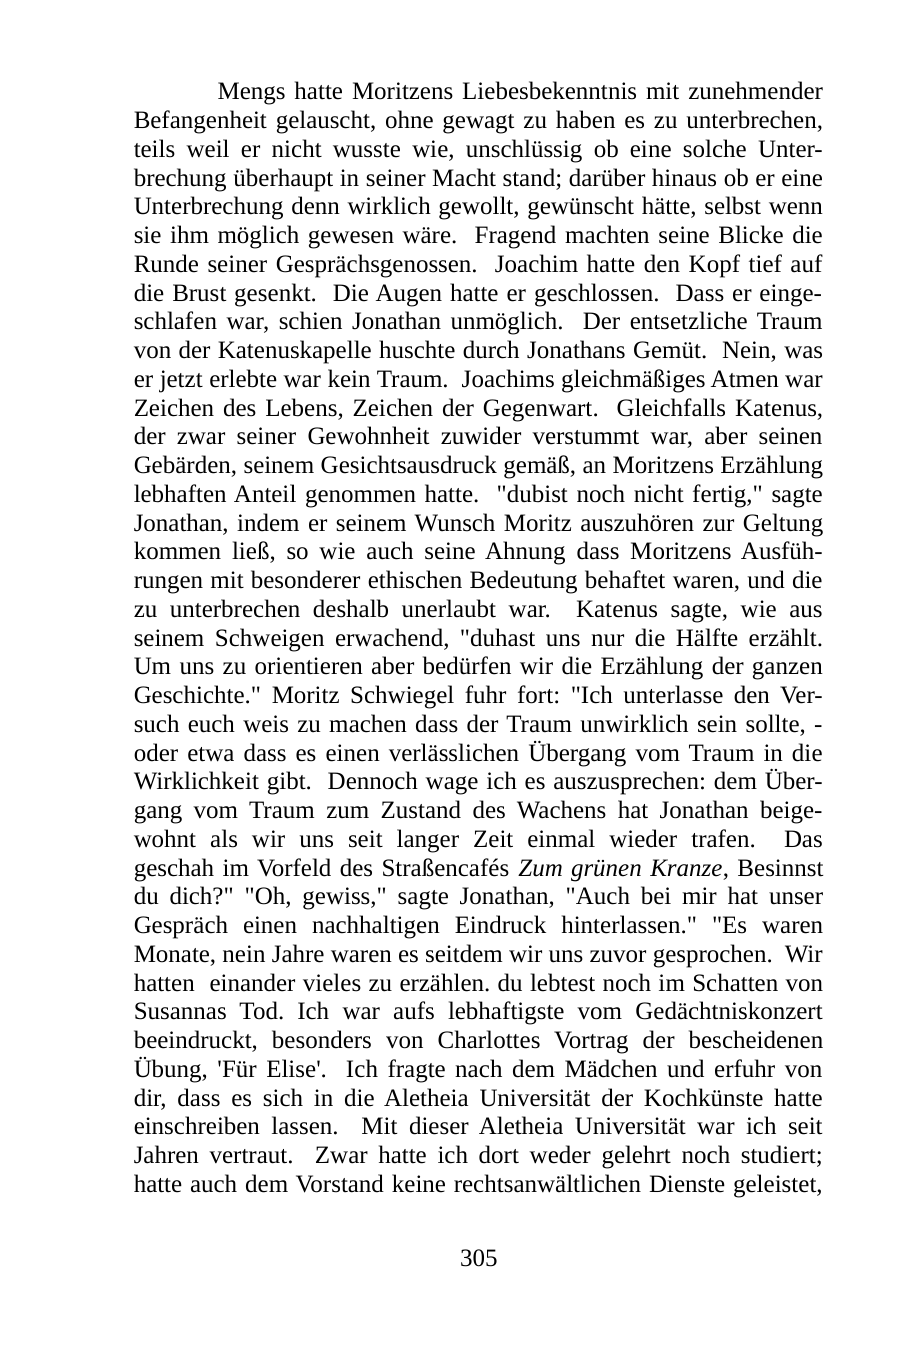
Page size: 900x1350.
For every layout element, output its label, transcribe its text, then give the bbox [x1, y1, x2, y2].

text Mengs hatte Moritzens Liebesbekenntnis mit zunehmender Befangenheit gelauscht, ohne gewagt zu haben es zu unterbrechen, teils weil er nicht wusste wie, unschlüssig ob eine solche Unter-brechung überhaupt in seiner Macht stand; darüber hinaus ob er eine Unterbrechung denn wirklich gewollt, gewünscht hätte, selbst wenn sie ihm möglich gewesen wäre. Fragend machten seine Blicke die Runde seiner Gesprächsgenossen. Joachim hatte den Kopf tief auf die Brust gesenkt. Die Augen hatte er geschlossen. Dass er einge-schlafen war, schien Jonathan unmöglich. Der entsetzliche Traum von der Katenuskapelle huschte durch Jonathans Gemüt. Nein, was er jetzt erlebte war kein Traum. Joachims gleichmäßiges Atmen war Zeichen des Lebens, Zeichen der Gegenwart. Gleichfalls Katenus, der zwar seiner Gewohnheit zuwider verstummt war, aber seinen Gebärden, seinem Gesichtsausdruck gemäß, an Moritzens Erzählung lebhaften Anteil genommen hatte. "dubist noch nicht fertig," sagte Jonathan, indem er seinem Wunsch Moritz auszuhören zur Geltung kommen ließ, so wie auch seine Ahnung dass Moritzens Ausfüh-rungen mit besonderer ethischen Bedeutung behaftet waren, und die zu unterbrechen deshalb unerlaubt war. Katenus sagte, wie aus seinem Schweigen erwachend, "duhast uns nur die Hälfte erzählt. Um uns zu orientieren aber bedürfen wir die Erzählung der ganzen Geschichte." Moritz Schwiegel fuhr fort: "Ich unterlasse den Ver-such euch weis zu machen dass der Traum unwirklich sein sollte, - oder etwa dass es einen verlässlichen Übergang vom Traum in die Wirklichkeit gibt. Dennoch wage ich es auszusprechen: dem Über-gang vom Traum zum Zustand des Wachens hat Jonathan beige-wohnt als wir uns seit langer Zeit einmal wieder trafen. Das geschah im Vorfeld des Straßencafés Zum grünen Kranze, Besinnst du dich?" "Oh, gewiss," sagte Jonathan, "Auch bei mir hat unser Gespräch einen nachhaltigen Eindruck hinterlassen." "Es waren Monate, nein Jahre waren es seitdem wir uns zuvor gesprochen. Wir hatten einander vieles zu erzählen. du lebtest noch im Schatten von Susannas Tod. Ich war aufs lebhaftigste vom Gedächtniskonzert beeindruckt, besonders von Charlottes Vortrag der bescheidenen Übung, 'Für Elise'. Ich fragte nach dem Mädchen und erfuhr von dir, dass es sich in die Aletheia Universität der Kochkünste hatte einschreiben lassen. Mit dieser Aletheia Universität war ich seit Jahren vertraut. Zwar hatte ich dort weder gelehrt noch studiert; hatte auch dem Vorstand keine rechtsanwältlichen Dienste geleistet, [133, 76, 823, 1198]
